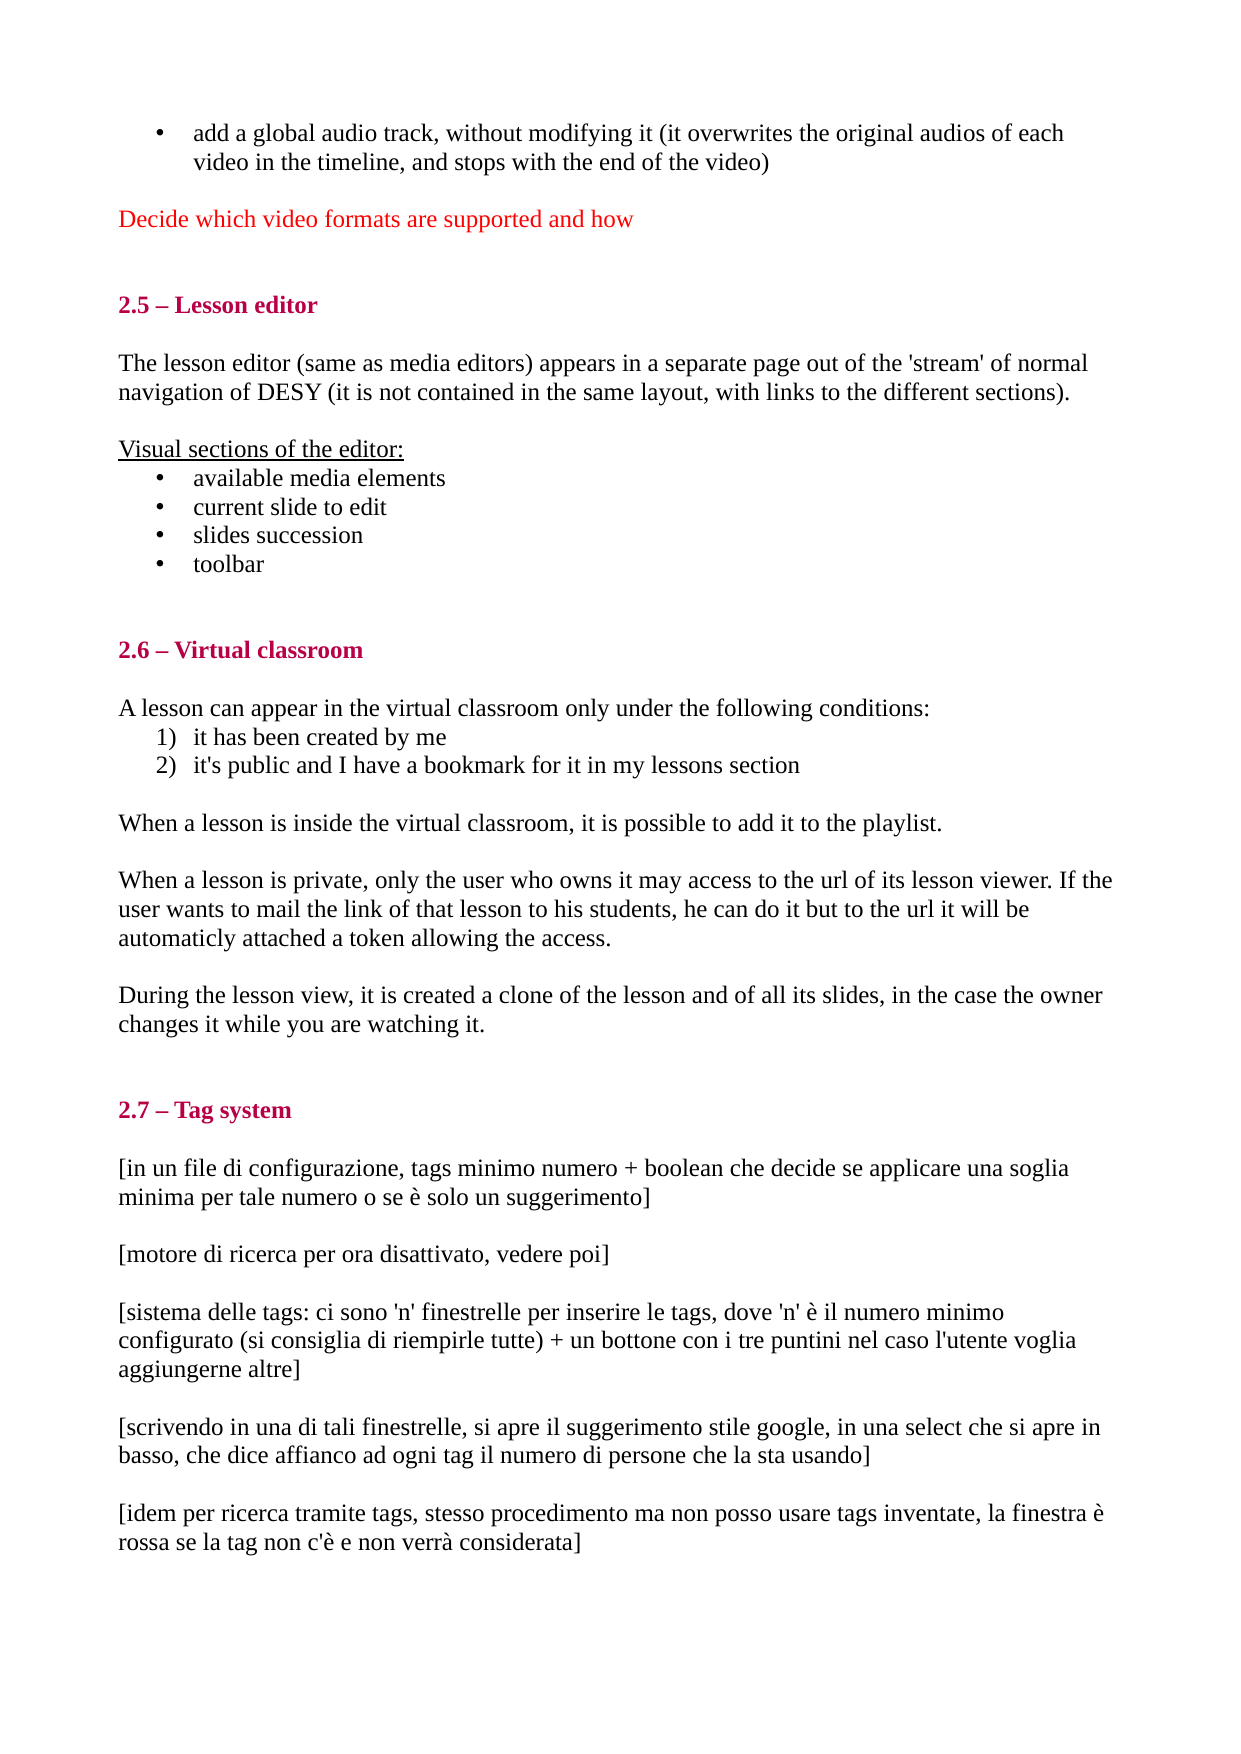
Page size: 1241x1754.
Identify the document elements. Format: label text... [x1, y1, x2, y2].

text [sistema delle tags: ci sono 'n' finestrelle per inserire le tags, dove 'n' è il numero minimo configurato (si consiglia di riempirle tutte) + un bottone con i tre puntini nel caso l'utente voglia aggiungerne altre] [118, 1297, 1122, 1383]
text Decide which video formats are supported and how [118, 204, 1122, 233]
text 2.7 – Tag system [118, 1096, 1122, 1124]
text [in un file di configurazione, tags minimo numero + boolean che decide se applicare una soglia minima per tale numero o se è solo un suggerimento] [118, 1153, 1122, 1211]
list it has been created by me [156, 722, 1122, 751]
text When a lesson is private, only the user who owns it may access to the url of its lesson viewer. If the user wants to mail the link of that lesson to his students, he can do it but to the url it will be automaticly attached a token allowing the access. [118, 866, 1122, 952]
list slides succession [156, 521, 1122, 549]
text [motore di ricerca per ora disattivato, vedere poi] [118, 1239, 1122, 1268]
text 2.5 – Lesson editor [118, 291, 1122, 319]
text When a lesson is inside the virtual classroom, it is possible to add it to the playlist. [118, 808, 1122, 837]
text 2.6 – Virtual classroom [118, 636, 1122, 664]
list toolbar [156, 549, 1122, 578]
text [idem per ricerca tramite tags, stesso procedimento ma non posso usare tags inventate, la finestra è rossa se la tag non c'è e non verrà considerata] [118, 1498, 1122, 1556]
text A lesson can appear in the virtual classroom only under the following conditions: [118, 693, 1122, 722]
list it's public and I have a bookmark for it in my lessons section [156, 751, 1122, 779]
text Visual sections of the editor: [118, 434, 1122, 463]
text During the lesson view, it is created a clone of the lesson and of all its slides, in the case the owner changes it while you are watching it. [118, 981, 1122, 1038]
text The lesson editor (same as media editors) appears in a separate page out of the 'stream' of normal navigation of DESY (it is not contained in the same layout, with links to the different sections). [118, 348, 1122, 406]
list add a global audio track, without modifying it (it overwrites the original audios of each video in the timeline, and stops with the end of the video) [156, 118, 1122, 176]
list available media elements [156, 463, 1122, 492]
text [scrivendo in una di tali finestrelle, si apre il suggerimento stile google, in una select che si apre in basso, che dice affianco ad ogni tag il numero di persone che la sta usando] [118, 1412, 1122, 1469]
list current slide to edit [156, 492, 1122, 521]
